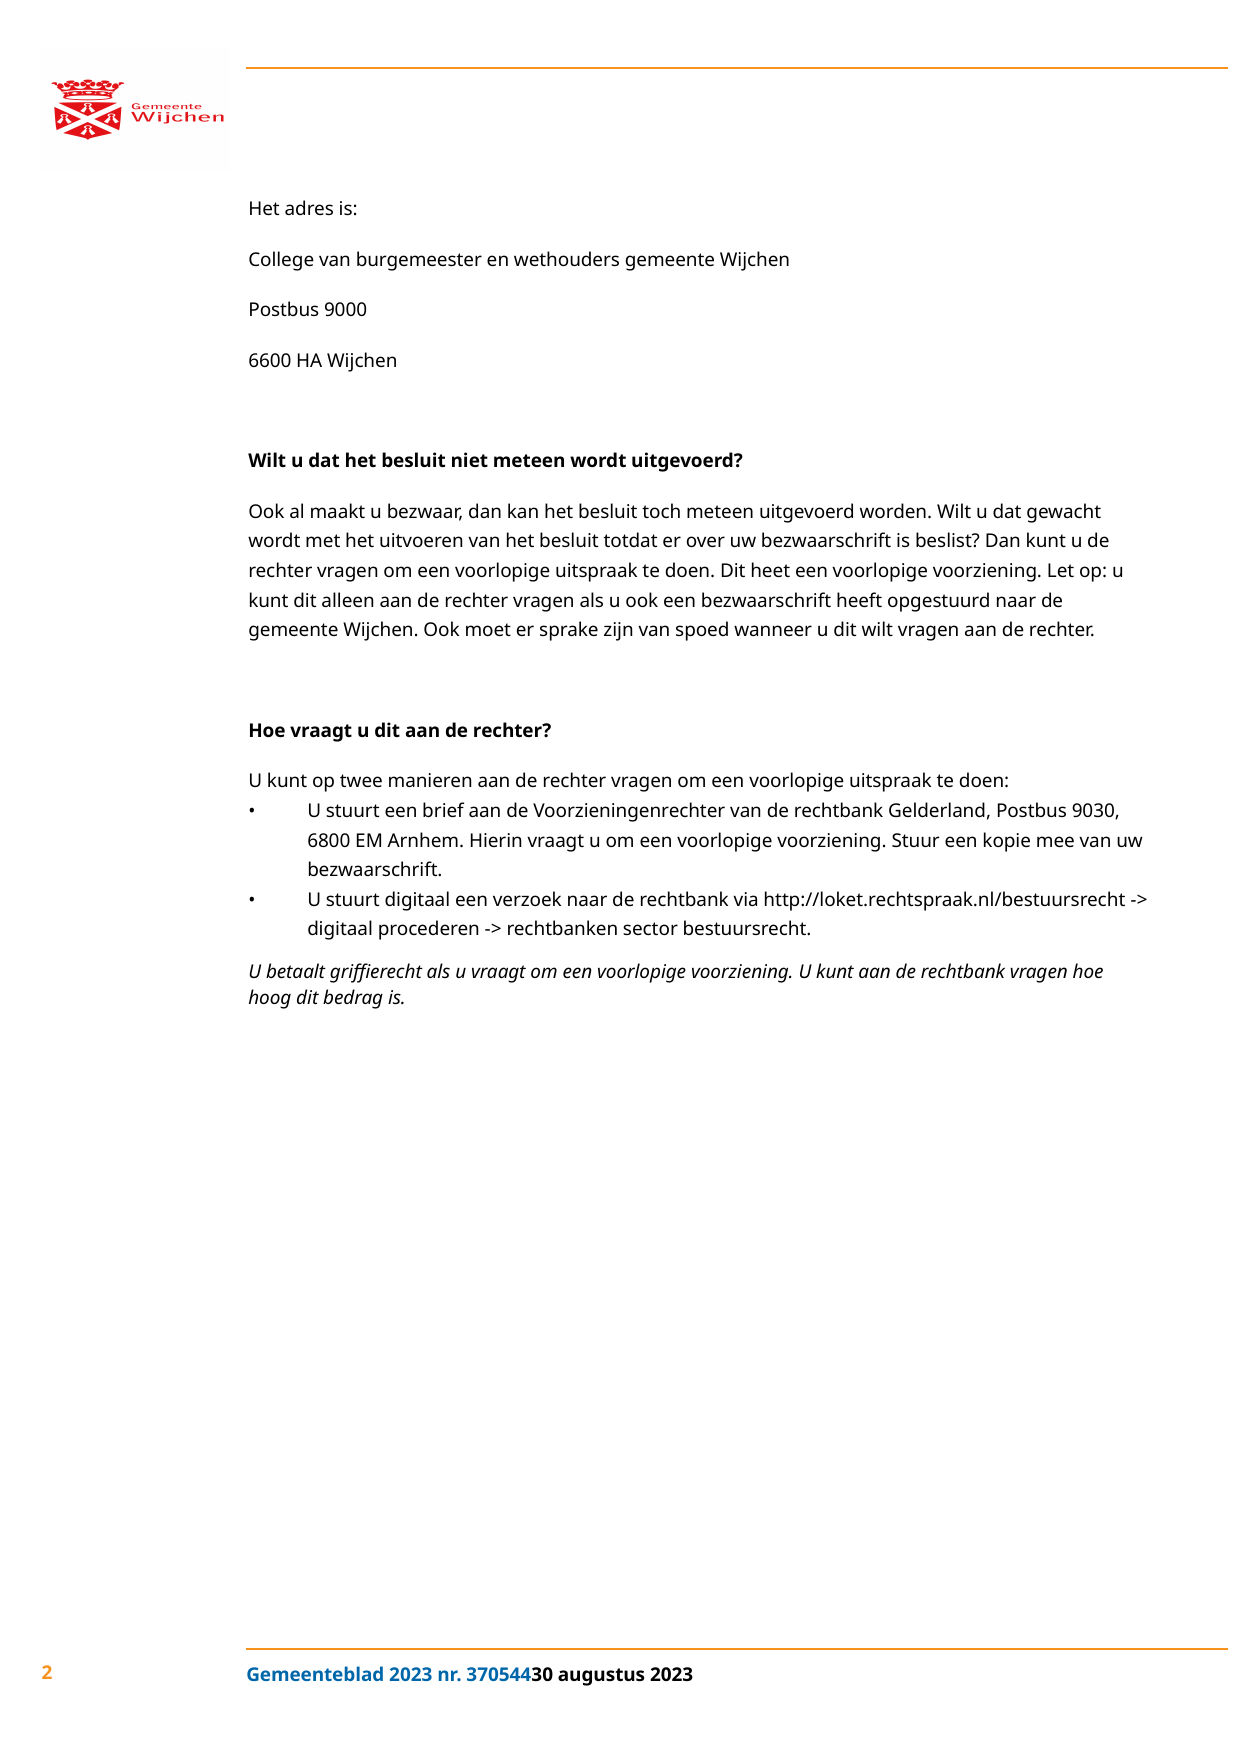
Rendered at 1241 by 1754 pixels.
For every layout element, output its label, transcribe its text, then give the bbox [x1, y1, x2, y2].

text Het adres is: [248, 196, 1152, 221]
text U betaalt griffierecht als u vraagt om een voorlopige voorziening. U kunt aan de rechtbank vragen hoe hoog dit bedrag is. [248, 959, 1152, 1010]
list U stuurt digitaal een verzoek naar de rechtbank via http://loket.rechtspraak.nl/bestuursrecht -> digitaal procederen -> rechtbanken sector bestuursrecht. [248, 886, 1152, 941]
list U stuurt een brief aan de Voorzieningenrechter van de rechtbank Gelderland, Postbus 9030, 6800 EM Arnhem. Hierin vraagt u om een voorlopige voorziening. Stuur een kopie mee van uw bezwaarschrift. [248, 797, 1152, 882]
text Ook al maakt u bezwaar, dan kan het besluit toch meteen uitgevoerd worden. Wilt u dat gewacht wordt met het uitvoeren van het besluit totdat er over uw bezwaarschrift is beslist? Dan kunt u de rechter vragen om een voorlopige uitspraak te doen. Dit heet een voorlopige voorziening. Let op: u kunt dit alleen aan de rechter vragen als u ook een bezwaarschrift heeft opgestuurd naar de gemeente Wijchen. Ook moet er sprake zijn van spoed wanneer u dit wilt vragen aan de rechter. [248, 498, 1152, 642]
text U kunt op twee manieren aan de rechter vragen om een voorlopige uitspraak te doen: [248, 768, 1152, 793]
text College van burgemeester en wethouders gemeente Wijchen [248, 246, 1152, 272]
text 6600 HA Wijchen [248, 347, 1152, 373]
picture [41, 47, 231, 172]
text Hoe vraagt u dit aan de rechter? [248, 717, 1152, 743]
text Postbus 9000 [248, 296, 1152, 322]
text Wilt u dat het besluit niet meteen wordt uitgevoerd? [248, 448, 1152, 473]
